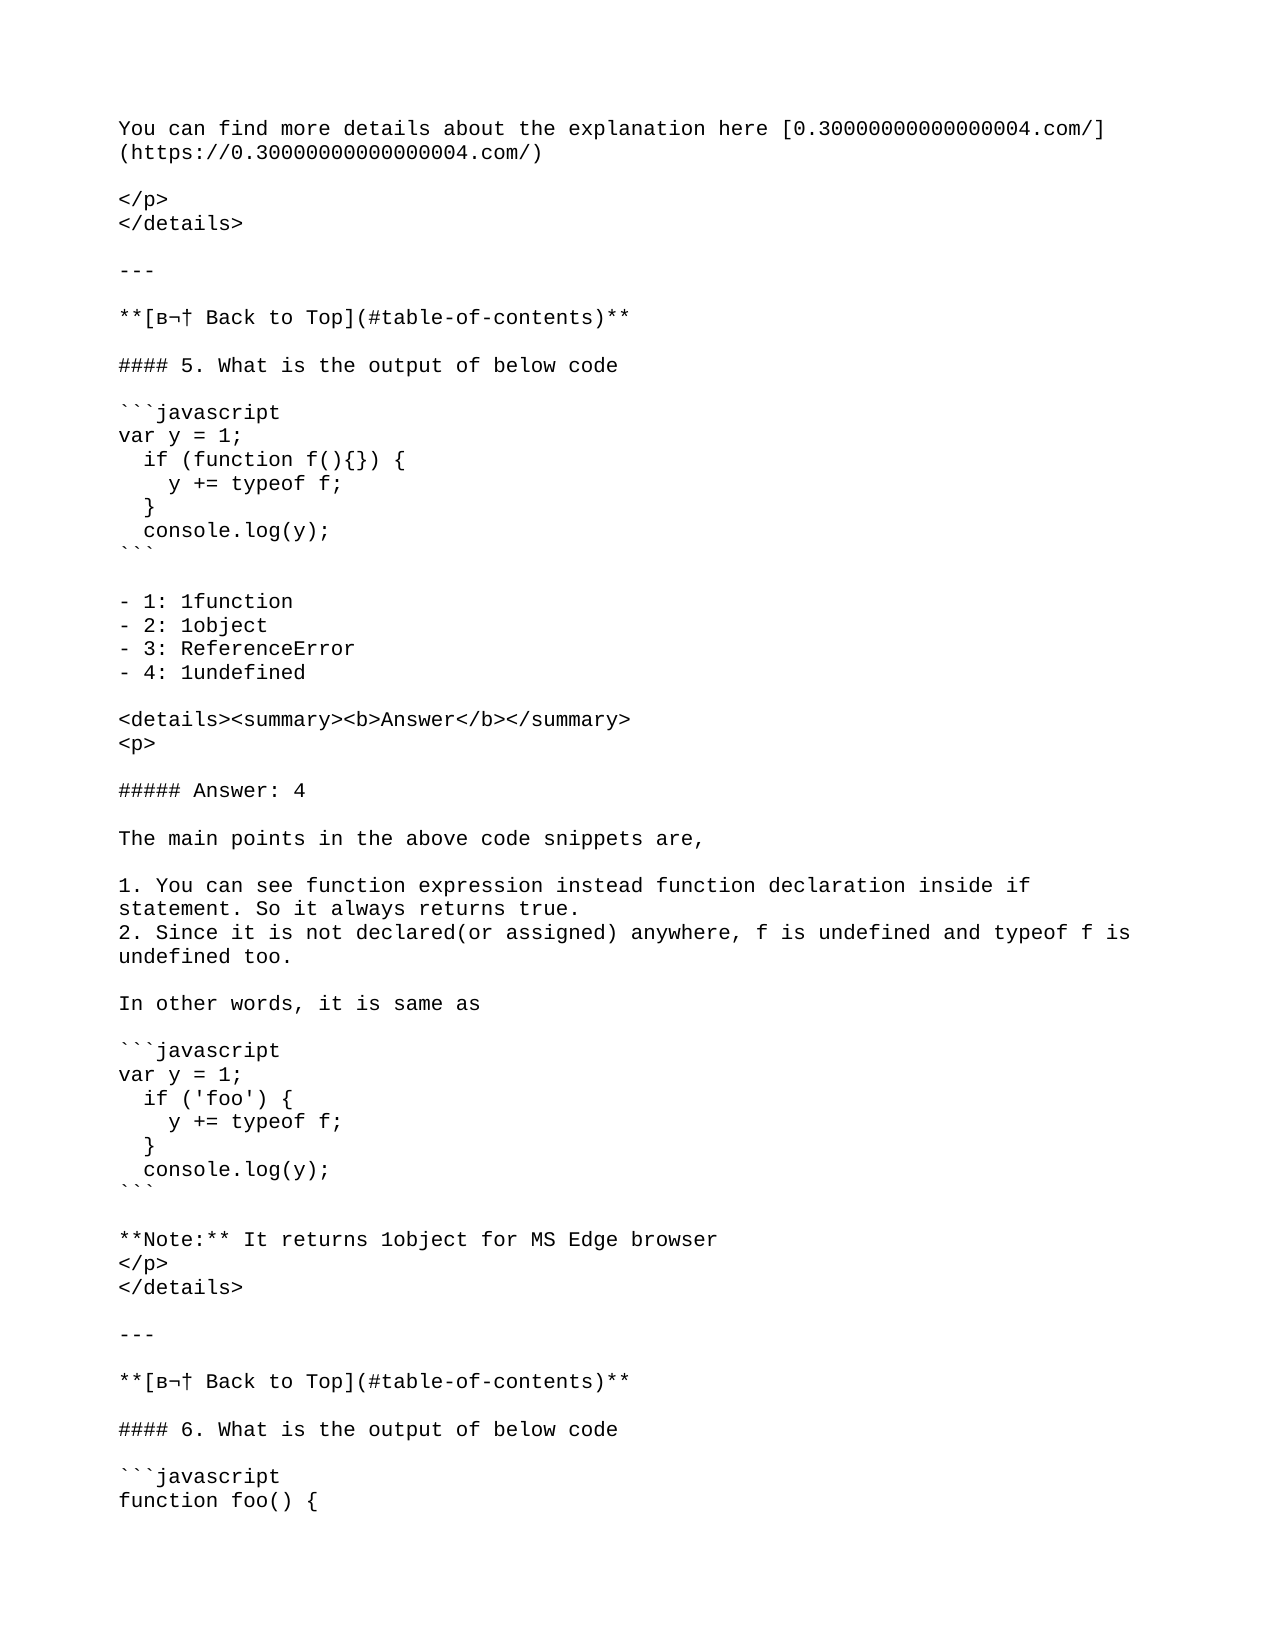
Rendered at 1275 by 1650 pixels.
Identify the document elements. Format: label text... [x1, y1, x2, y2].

text **[в¬† Back to Top](#table-of-contents)** [118, 307, 1157, 331]
text ```javascript [118, 402, 1157, 426]
text 1. You can see function expression instead function declaration inside if statement. So it always returns true. [118, 875, 1157, 922]
text var y = 1; [118, 1064, 1157, 1088]
text ``` [118, 544, 1157, 567]
text var y = 1; [118, 426, 1157, 449]
text </details> [118, 213, 1157, 236]
text You can find more details about the explanation here [0.30000000000000004.com/](https://0.30000000000000004.com/) [118, 118, 1157, 165]
text y += typeof f; [118, 1111, 1157, 1135]
text console.log(y); [118, 520, 1157, 544]
text - 2: 1object [118, 615, 1157, 638]
text </p> [118, 189, 1157, 213]
text ``` [118, 1182, 1157, 1206]
text if ('foo') { [118, 1088, 1157, 1111]
text - 4: 1undefined [118, 662, 1157, 686]
text <details><summary><b>Answer</b></summary> [118, 709, 1157, 733]
text **[в¬† Back to Top](#table-of-contents)** [118, 1371, 1157, 1395]
text 2. Since it is not declared(or assigned) anywhere, f is undefined and typeof f is undefined too. [118, 922, 1157, 969]
text } [118, 496, 1157, 520]
text ##### Answer: 4 [118, 780, 1157, 804]
text ```javascript [118, 1040, 1157, 1064]
text </details> [118, 1277, 1157, 1300]
text console.log(y); [118, 1158, 1157, 1182]
text --- [118, 260, 1157, 284]
text - 1: 1function [118, 591, 1157, 615]
text y += typeof f; [118, 473, 1157, 496]
text The main points in the above code snippets are, [118, 827, 1157, 851]
text if (function f(){}) { [118, 449, 1157, 473]
text In other words, it is same as [118, 993, 1157, 1017]
text --- [118, 1324, 1157, 1348]
text - 3: ReferenceError [118, 638, 1157, 662]
text ```javascript [118, 1466, 1157, 1489]
text **Note:** It returns 1object for MS Edge browser [118, 1229, 1157, 1253]
text <p> [118, 733, 1157, 757]
text #### 6. What is the output of below code [118, 1419, 1157, 1442]
text #### 5. What is the output of below code [118, 354, 1157, 378]
text function foo() { [118, 1489, 1157, 1513]
text </p> [118, 1253, 1157, 1277]
text } [118, 1135, 1157, 1158]
